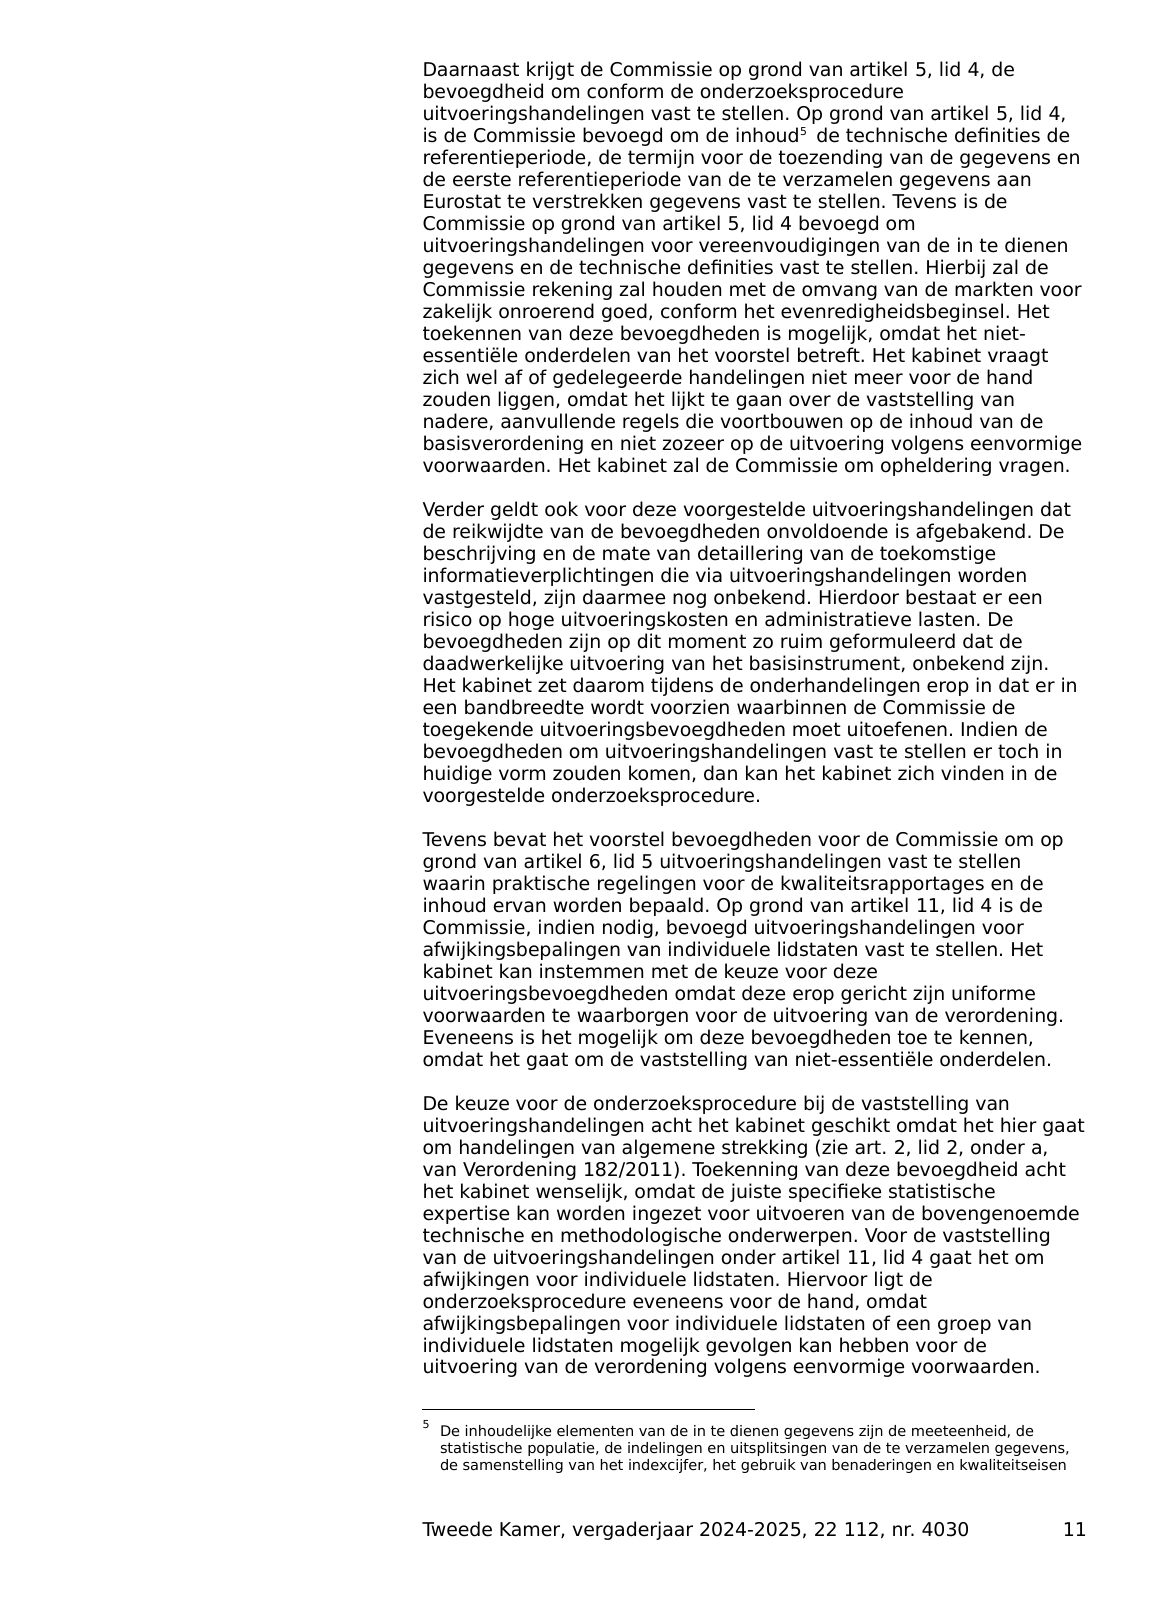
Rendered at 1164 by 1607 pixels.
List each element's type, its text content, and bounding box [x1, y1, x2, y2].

text De inhoudelijke elementen van de in te dienen gegevens zijn de meeteenheid, de statistische populatie, de indelingen en uitsplitsingen van de te verzamelen gegevens, de samenstelling van het indexcijfer, het gebruik van benaderingen en kwaliteitseisen [422, 1418, 1087, 1474]
text Verder geldt ook voor deze voorgestelde uitvoeringshandelingen dat de reikwijdte van de bevoegdheden onvoldoende is afgebakend. De beschrijving en de mate van detaillering van de toekomstige informatieverplichtingen die via uitvoeringshandelingen worden vastgesteld, zijn daarmee nog onbekend. Hierdoor bestaat er een risico op hoge uitvoeringskosten en administratieve lasten. De bevoegdheden zijn op dit moment zo ruim geformuleerd dat de daadwerkelijke uitvoering van het basisinstrument, onbekend zijn. Het kabinet zet daarom tijdens de onderhandelingen erop in dat er in een bandbreedte wordt voorzien waarbinnen de Commissie de toegekende uitvoeringsbevoegdheden moet uitoefenen. Indien de bevoegdheden om uitvoeringshandelingen vast te stellen er toch in huidige vorm zouden komen, dan kan het kabinet zich vinden in de voorgestelde onderzoeksprocedure. [422, 499, 1087, 807]
text De keuze voor de onderzoeksprocedure bij de vaststelling van uitvoeringshandelingen acht het kabinet geschikt omdat het hier gaat om handelingen van algemene strekking (zie art. 2, lid 2, onder a, van Verordening 182/2011). Toekenning van deze bevoegdheid acht het kabinet wenselijk, omdat de juiste specifieke statistische expertise kan worden ingezet voor uitvoeren van de bovengenoemde technische en methodologische onderwerpen. Voor de vaststelling van de uitvoeringshandelingen onder artikel 11, lid 4 gaat het om afwijkingen voor individuele lidstaten. Hiervoor ligt de onderzoeksprocedure eveneens voor de hand, omdat afwijkingsbepalingen voor individuele lidstaten of een groep van individuele lidstaten mogelijk gevolgen kan hebben voor de uitvoering van de verordening volgens eenvormige voorwaarden. [422, 1093, 1087, 1378]
text Tevens bevat het voorstel bevoegdheden voor de Commissie om op grond van artikel 6, lid 5 uitvoeringshandelingen vast te stellen waarin praktische regelingen voor de kwaliteitsrapportages en de inhoud ervan worden bepaald. Op grond van artikel 11, lid 4 is de Commissie, indien nodig, bevoegd uitvoeringshandelingen voor afwijkingsbepalingen van individuele lidstaten vast te stellen. Het kabinet kan instemmen met de keuze voor deze uitvoeringsbevoegdheden omdat deze erop gericht zijn uniforme voorwaarden te waarborgen voor de uitvoering van de verordening. Eveneens is het mogelijk om deze bevoegdheden toe te kennen, omdat het gaat om de vaststelling van niet-essentiële onderdelen. [422, 829, 1087, 1071]
text Daarnaast krijgt de Commissie op grond van artikel 5, lid 4, de bevoegdheid om conform de onderzoeksprocedure uitvoeringshandelingen vast te stellen. Op grond van artikel 5, lid 4, is de Commissie bevoegd om de inhoud de technische definities de referentieperiode, de termijn voor de toezending van de gegevens en de eerste referentieperiode van de te verzamelen gegevens aan Eurostat te verstrekken gegevens vast te stellen. Tevens is de Commissie op grond van artikel 5, lid 4 bevoegd om uitvoeringshandelingen voor vereenvoudigingen van de in te dienen gegevens en de technische definities vast te stellen. Hierbij zal de Commissie rekening zal houden met de omvang van de markten voor zakelijk onroerend goed, conform het evenredigheidsbeginsel. Het toekennen van deze bevoegdheden is mogelijk, omdat het niet-essentiële onderdelen van het voorstel betreft. Het kabinet vraagt zich wel af of gedelegeerde handelingen niet meer voor de hand zouden liggen, omdat het lijkt te gaan over de vaststelling van nadere, aanvullende regels die voortbouwen op de inhoud van de basisverordening en niet zozeer op de uitvoering volgens eenvormige voorwaarden. Het kabinet zal de Commissie om opheldering vragen. [422, 59, 1087, 477]
